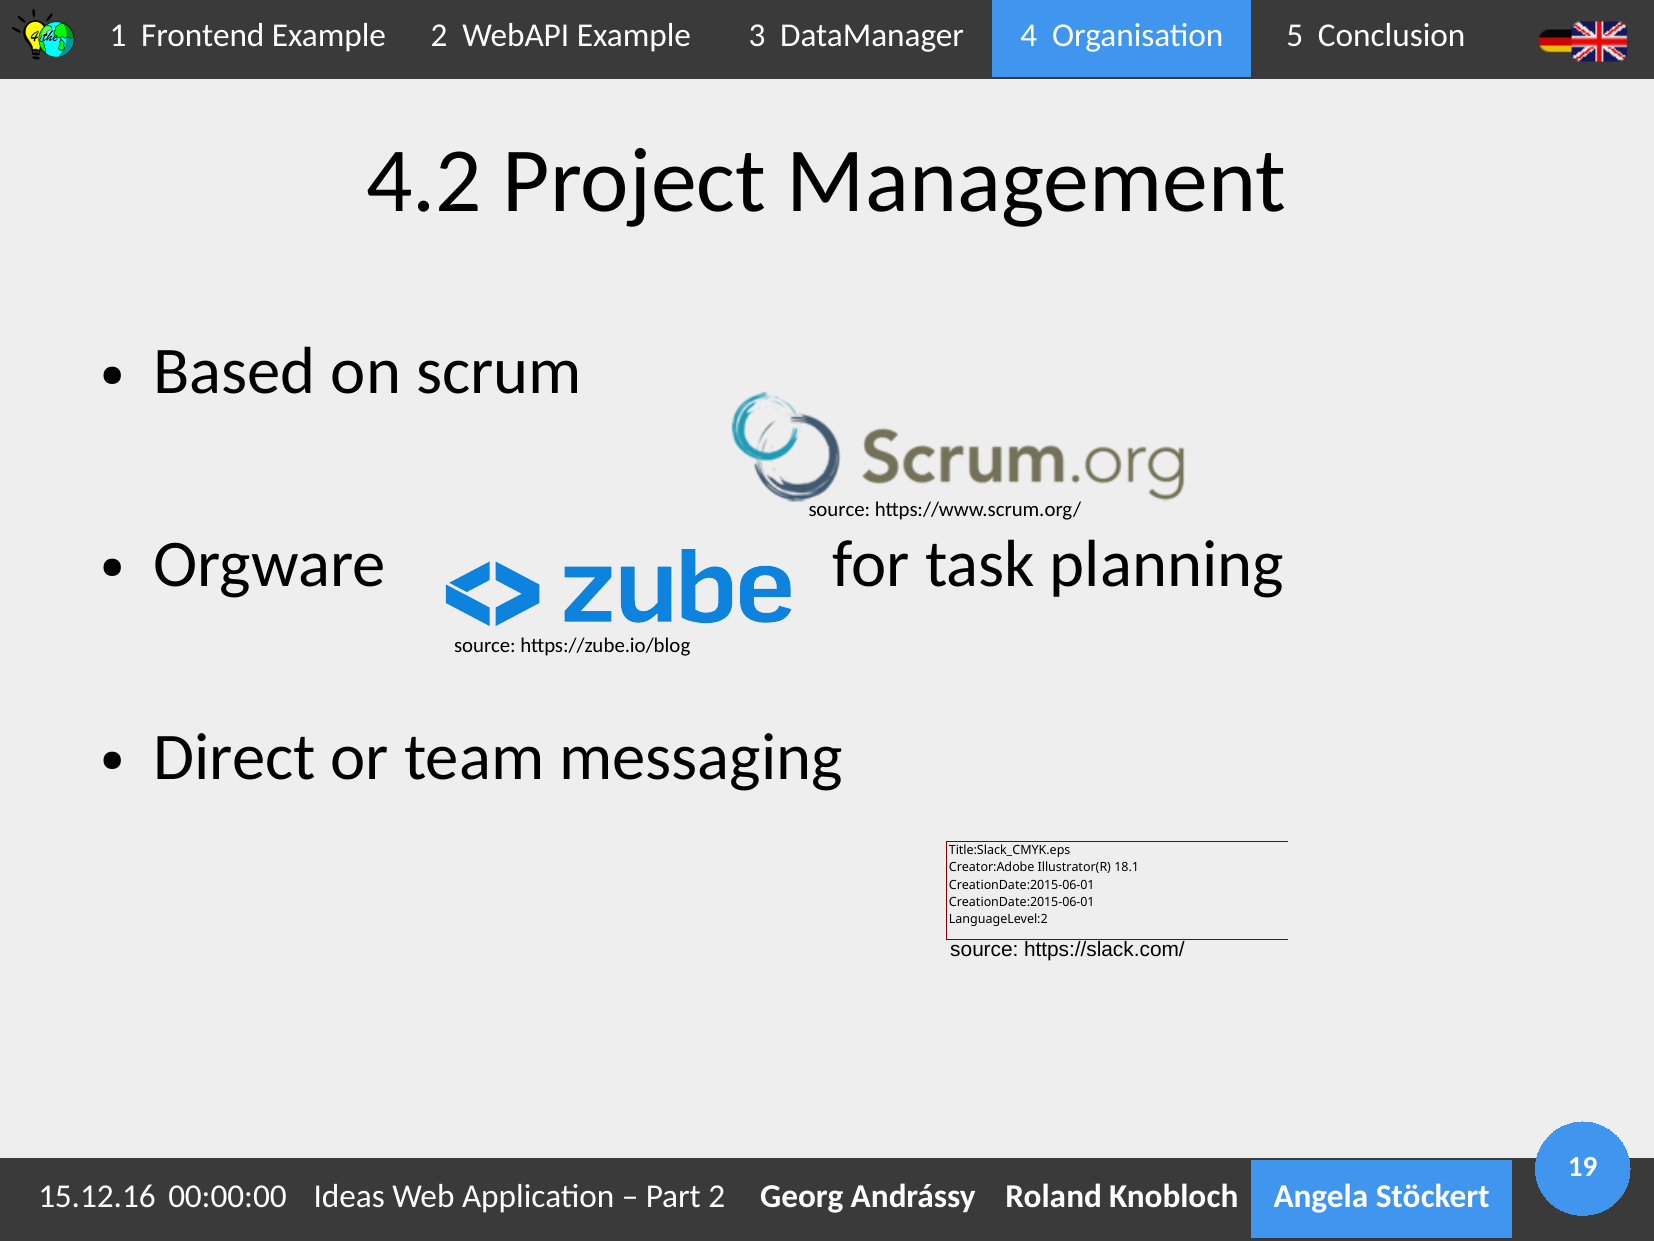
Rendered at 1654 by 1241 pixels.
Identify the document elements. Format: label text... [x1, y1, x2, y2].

picture [2, 0, 83, 79]
list Based on scrum Orgware for task planning Direct or team messaging [82, 343, 1571, 1099]
picture [1536, 18, 1629, 64]
text_box 5 Conclusion [1251, 0, 1501, 77]
text_box 2 WebAPI Example [401, 0, 720, 77]
text_box Ideas Web Application – Part 2 [307, 1160, 733, 1238]
text_box 1 Frontend Example [94, 0, 401, 77]
text_box Roland Knobloch [992, 1160, 1251, 1238]
text_box Georg Andrássy [744, 1160, 992, 1238]
text_box Angela Stöckert [1251, 1160, 1512, 1238]
text_box 4 Organisation [992, 0, 1251, 77]
text_box 3 DataManager [720, 0, 992, 77]
title 4.2 Project Management [82, 106, 1571, 272]
